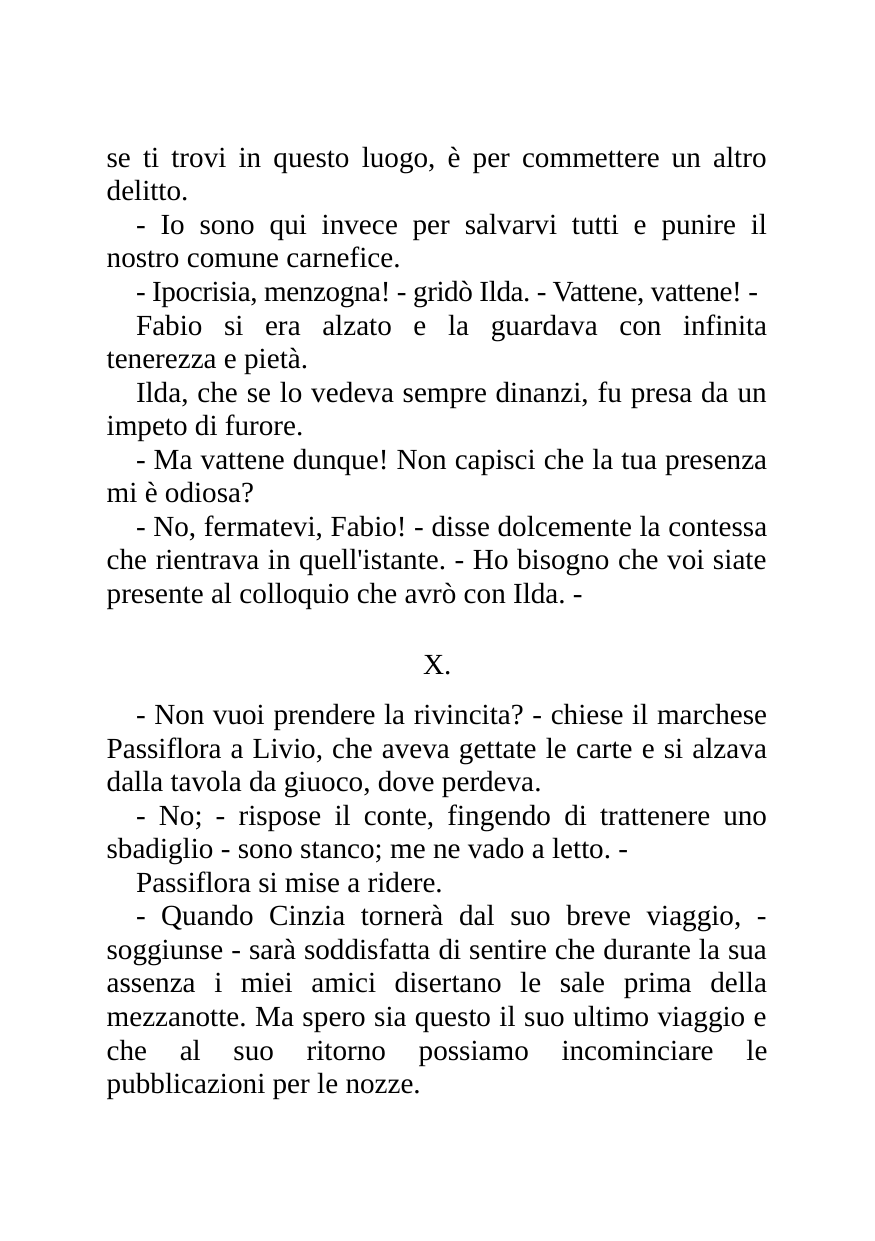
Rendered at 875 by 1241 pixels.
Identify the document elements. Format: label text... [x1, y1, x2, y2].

text - No, fermatevi, Fabio! - disse dolcemente la contessa che rientrava in quell'istante. - Ho bisogno che voi siate presente al colloquio che avrò con Ilda. - [106, 509, 768, 609]
text - Io sono qui invece per salvarvi tutti e punire il nostro comune carnefice. [106, 207, 768, 274]
text - Non vuoi prendere la rivincita? - chiese il marchese Passiflora a Livio, che aveva gettate le carte e si alzava dalla tavola da giuoco, dove perdeva. [106, 697, 768, 798]
text se ti trovi in questo luogo, è per commettere un altro delitto. [106, 140, 768, 207]
text Passiflora si mise a ridere. [106, 865, 768, 898]
text - No; - rispose il conte, fingendo di trattenere uno sbadiglio - sono stanco; me ne vado a letto. - [106, 798, 768, 865]
text Ilda, che se lo vedeva sempre dinanzi, fu presa da un impeto di furore. [106, 375, 768, 442]
text X. [106, 647, 768, 681]
text Fabio si era alzato e la guardava con infinita tenerezza e pietà. [106, 308, 768, 375]
text - Ma vattene dunque! Non capisci che la tua presenza mi è odiosa? [106, 442, 768, 509]
text - Quando Cinzia tornerà dal suo breve viaggio, - soggiunse - sarà soddisfatta di sentire che durante la sua assenza i miei amici disertano le sale prima della mezzanotte. Ma spero sia questo il suo ultimo viaggio e che al suo ritorno possiamo incominciare le pubblicazioni per le nozze. [106, 898, 768, 1100]
text - Ipocrisia, menzogna! - gridò Ilda. - Vattene, vattene! - [106, 274, 768, 308]
